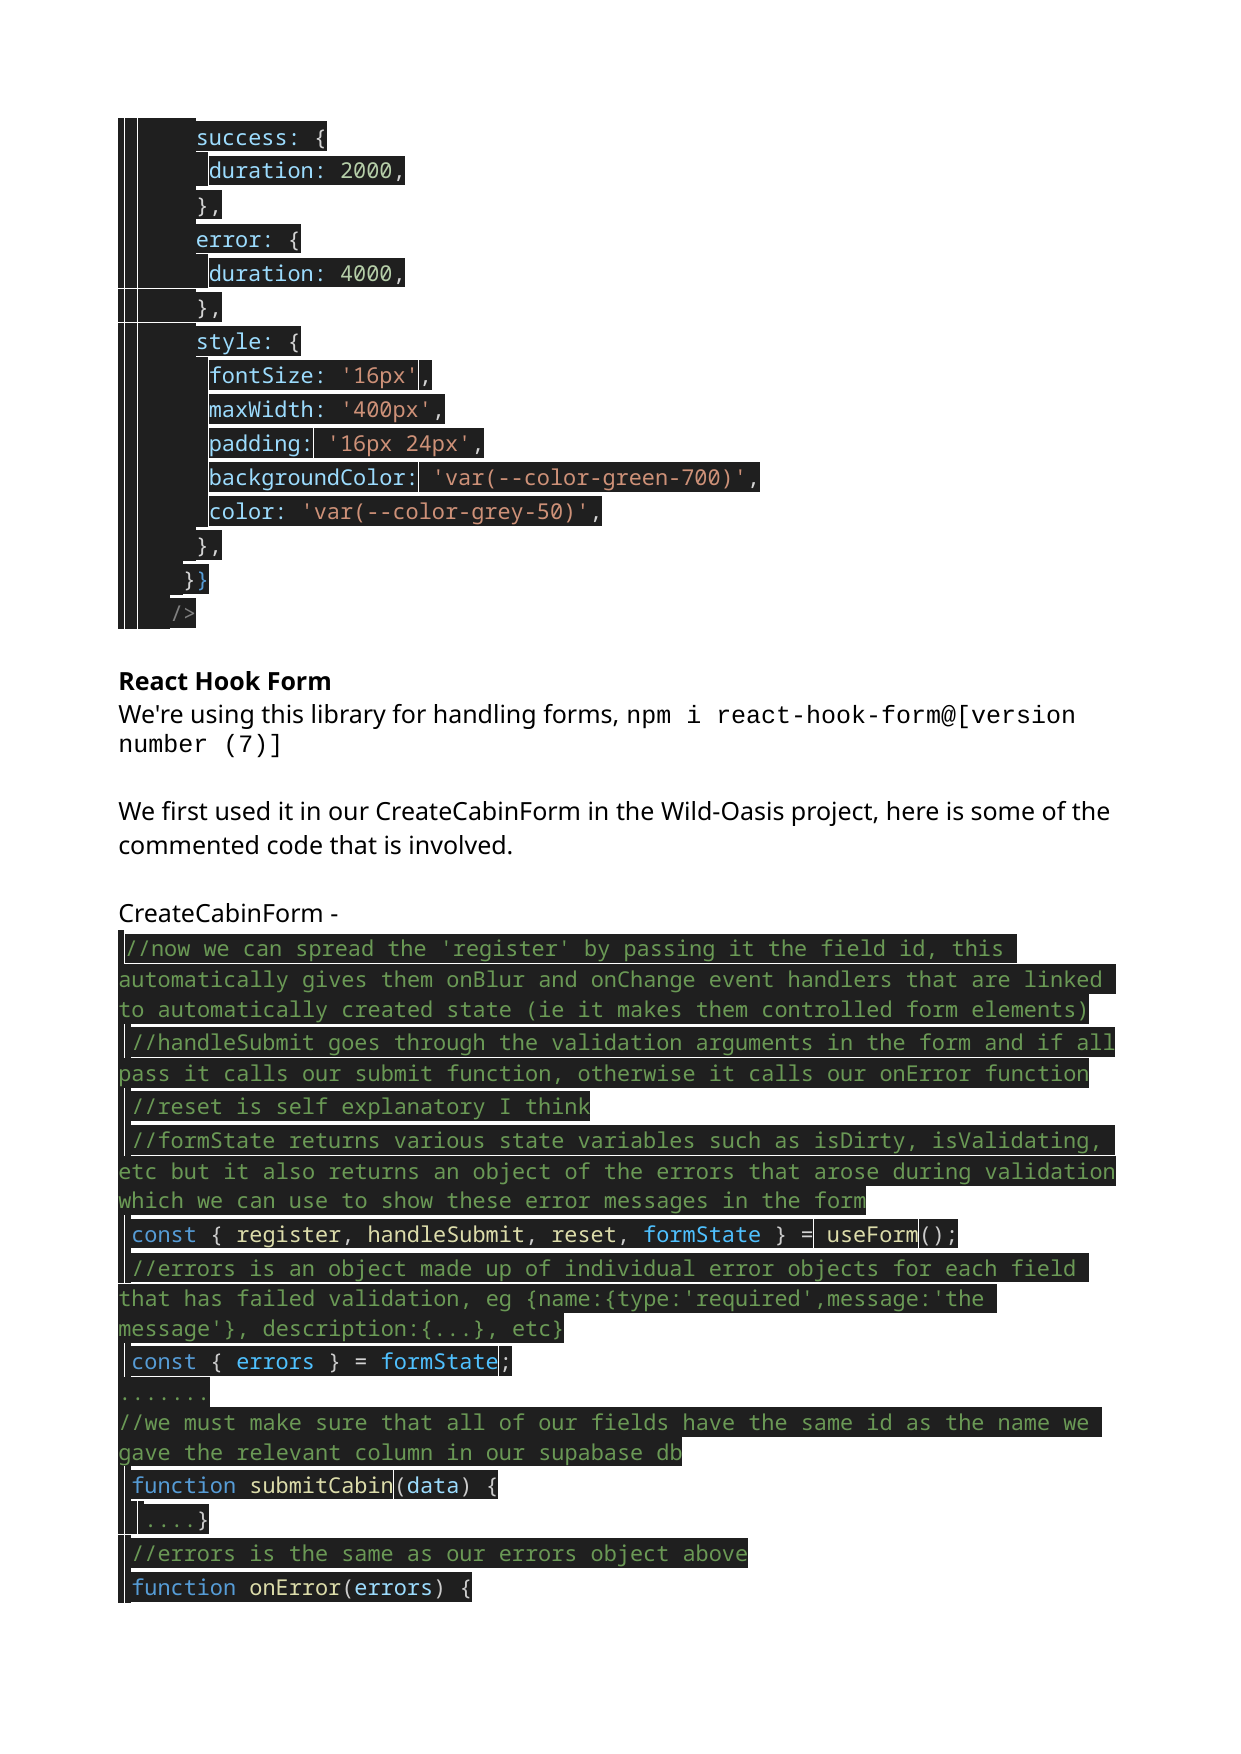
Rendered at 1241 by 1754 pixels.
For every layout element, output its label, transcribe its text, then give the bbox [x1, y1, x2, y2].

text success: { [118, 118, 1122, 152]
text error: { [118, 220, 1122, 254]
text //errors is an object made up of individual error objects for each field that has failed validation, eg {name:{type:'required',message:'the message'}, description:{...}, etc} [118, 1249, 1122, 1343]
text const { errors } = formState; [118, 1343, 1122, 1377]
text style: { [118, 322, 1122, 357]
text //formState returns various state variables such as isDirty, isValidating, etc but it also returns an object of the errors that arose during validation which we can use to show these error messages in the form [118, 1122, 1122, 1215]
text duration: 4000, [118, 254, 1122, 288]
text React Hook Form [118, 663, 1122, 697]
text backgroundColor: 'var(--color-green-700)', [118, 459, 1122, 493]
text padding: '16px 24px', [118, 425, 1122, 459]
text duration: 2000, [118, 152, 1122, 186]
text We're using this library for handling forms, npm i react-hook-form@[version number (7)] [118, 697, 1122, 760]
text color: 'var(--color-grey-50)', [118, 493, 1122, 527]
text function onError(errors) { [118, 1569, 1122, 1603]
text }, [118, 527, 1122, 561]
text }, [118, 288, 1122, 322]
text fontSize: '16px', [118, 357, 1122, 391]
text //errors is the same as our errors object above [118, 1534, 1122, 1569]
text //we must make sure that all of our fields have the same id as the name we gave the relevant column in our supabase db [118, 1407, 1122, 1466]
text /> [118, 595, 1122, 629]
text ....} [118, 1501, 1122, 1534]
text CreateCabinForm - [118, 896, 1122, 930]
text ....... [118, 1377, 1122, 1407]
text //handleSubmit goes through the validation arguments in the form and if all pass it calls our submit function, otherwise it calls our onError function [118, 1024, 1122, 1088]
text //now we can spread the 'register' by passing it the field id, this automatically gives them onBlur and onChange event handlers that are linked to automatically created state (ie it makes them controlled form elements) [118, 930, 1122, 1024]
text function submitCabin(data) { [118, 1466, 1122, 1501]
text }} [118, 561, 1122, 595]
text //reset is self explanatory I think [118, 1088, 1122, 1122]
text maxWidth: '400px', [118, 391, 1122, 425]
text We first used it in our CreateCabinForm in the Wild-Oasis project, here is some of the commented code that is involved. [118, 794, 1122, 862]
text const { register, handleSubmit, reset, formState } = useForm(); [118, 1215, 1122, 1249]
text }, [118, 186, 1122, 220]
